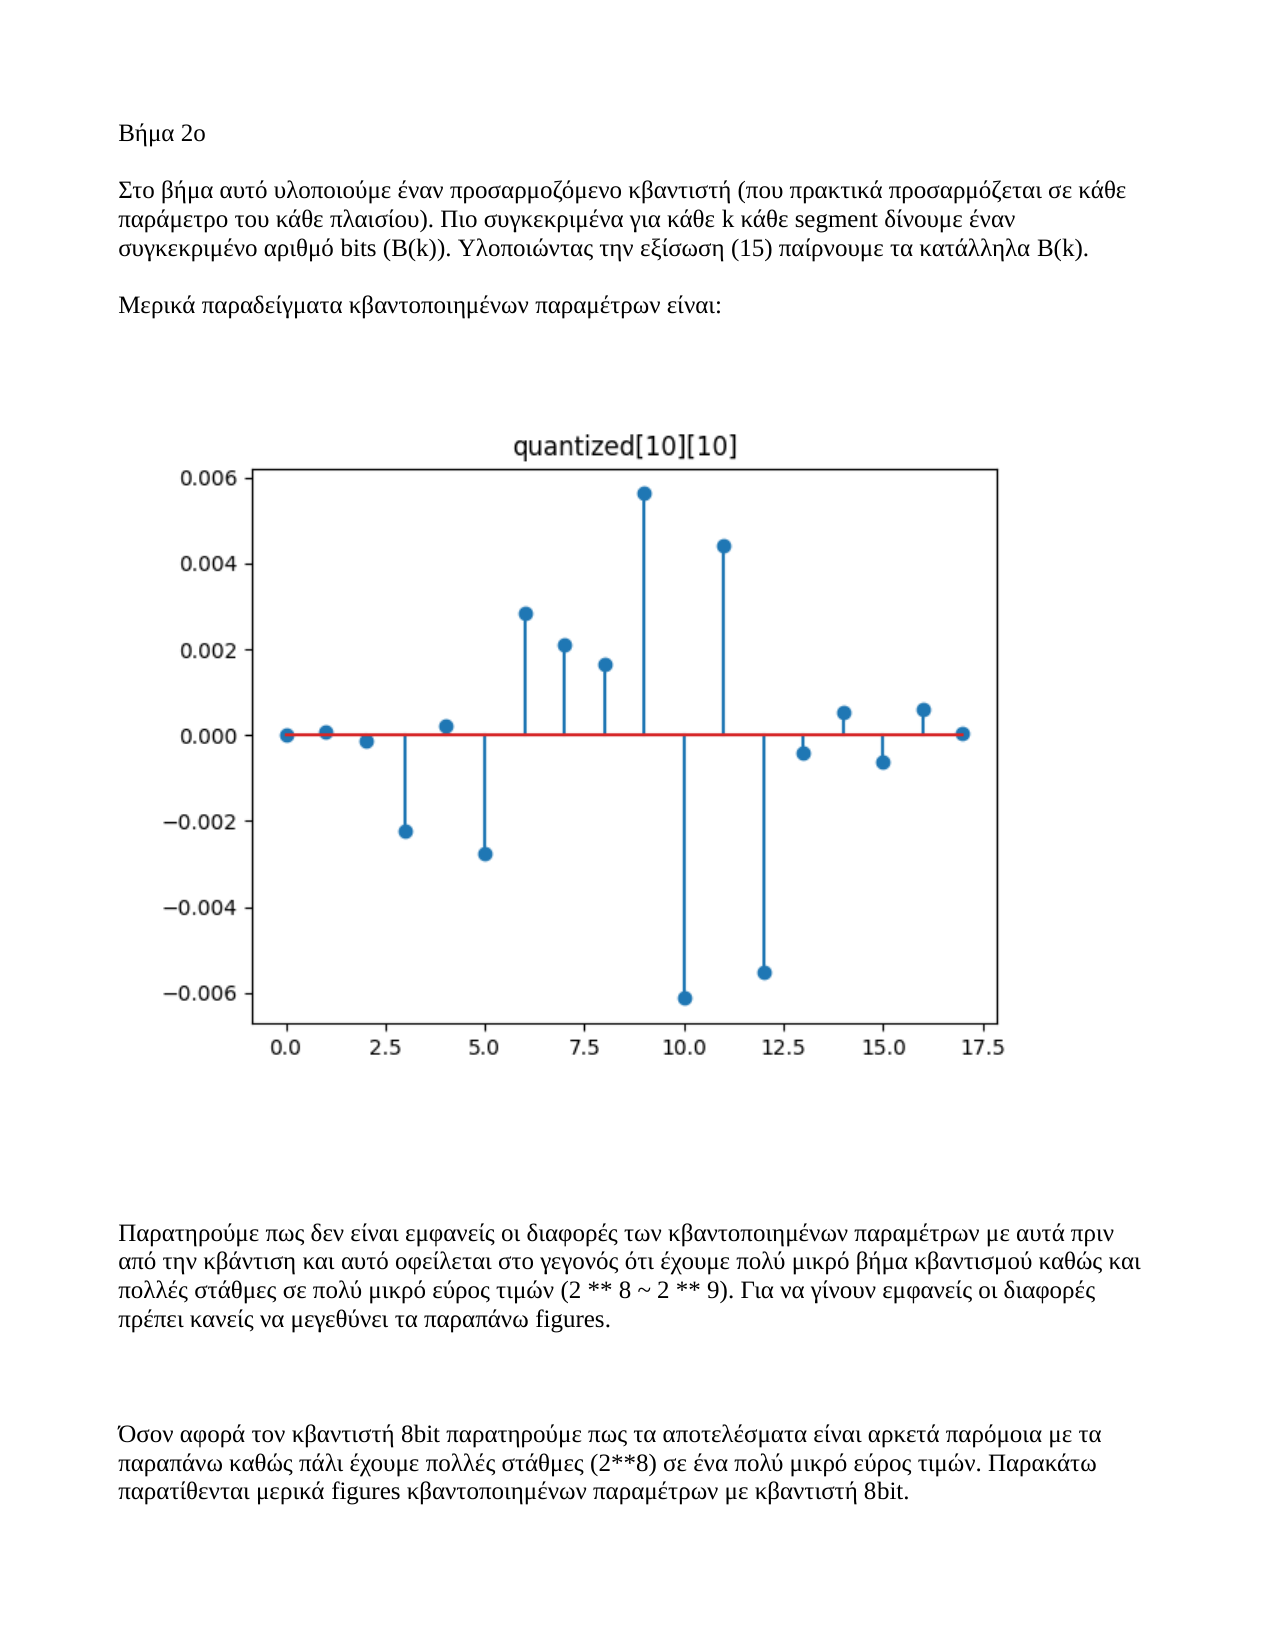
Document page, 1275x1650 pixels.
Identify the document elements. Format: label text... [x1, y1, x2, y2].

text Μερικά παραδείγματα κβαντοποιημένων παραμέτρων είναι: [118, 291, 1157, 319]
picture [132, 382, 1093, 1103]
text Παρατηρούμε πως δεν είναι εμφανείς οι διαφορές των κβαντοποιημένων παραμέτρων με αυτά πριν από την κβάντιση και αυτό οφείλεται στο γεγονός ότι έχουμε πολύ μικρό βήμα κβαντισμού καθώς και πολλές στάθμες σε πολύ μικρό εύρος τιμών (2 ** 8 ~ 2 ** 9). Για να γίνουν εμφανείς οι διαφορές πρέπει κανείς να μεγεθύνει τα παραπάνω figures. [118, 1218, 1157, 1333]
text Βήμα 2ο [118, 118, 1157, 147]
text Στο βήμα αυτό υλοποιούμε έναν προσαρμοζόμενο κβαντιστή (που πρακτικά προσαρμόζεται σε κάθε παράμετρο του κάθε πλαισίου). Πιο συγκεκριμένα για κάθε k κάθε segment δίνουμε έναν συγκεκριμένο αριθμό bits (B(k)). Υλοποιώντας την εξίσωση (15) παίρνουμε τα κατάλληλα B(k). [118, 176, 1157, 262]
text Όσον αφορά τον κβαντιστή 8bit παρατηρούμε πως τα αποτελέσματα είναι αρκετά παρόμοια με τα παραπάνω καθώς πάλι έχουμε πολλές στάθμες (2**8) σε ένα πολύ μικρό εύρος τιμών. Παρακάτω παρατίθενται μερικά figures κβαντοποιημένων παραμέτρων με κβαντιστή 8bit. [118, 1419, 1157, 1505]
